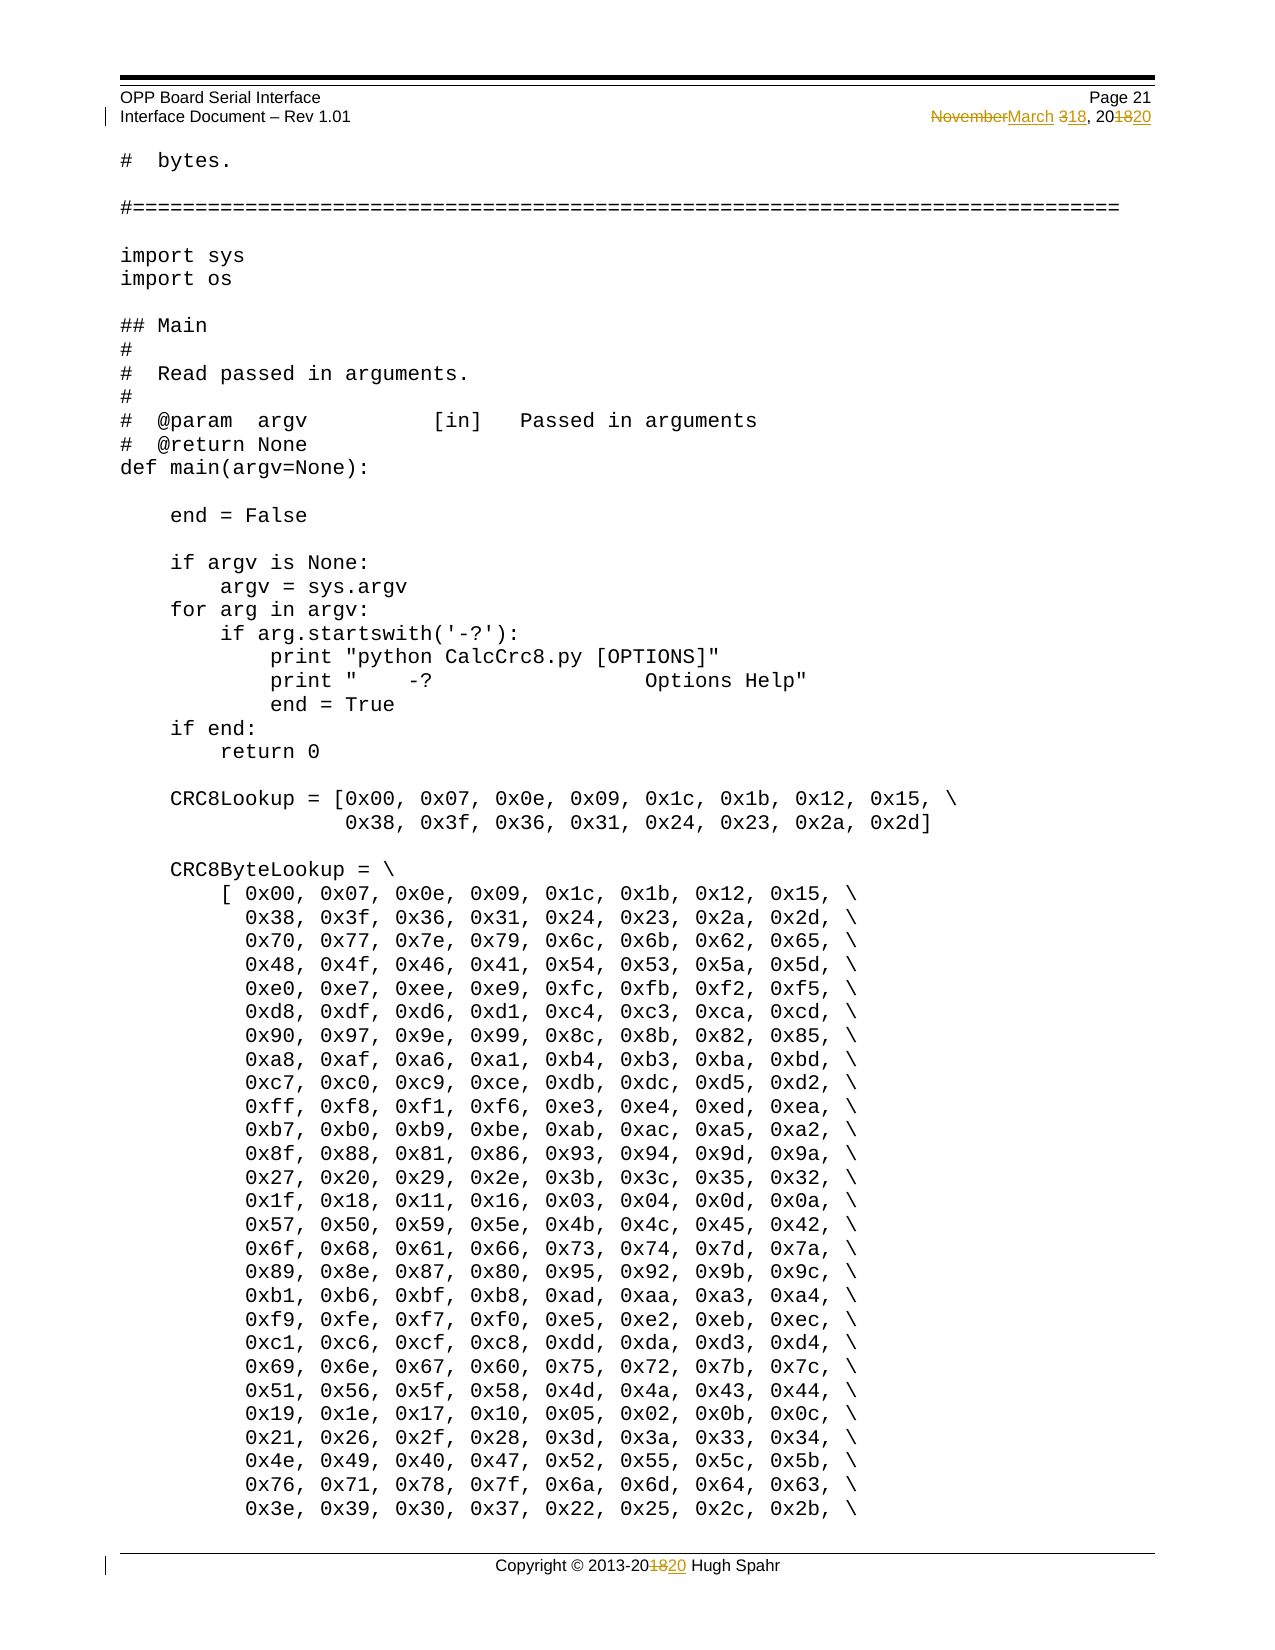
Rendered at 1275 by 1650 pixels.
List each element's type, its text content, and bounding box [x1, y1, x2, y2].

text 0x90, 0x97, 0x9e, 0x99, 0x8c, 0x8b, 0x82, 0x85, \ [120, 1025, 1155, 1048]
text 0x27, 0x20, 0x29, 0x2e, 0x3b, 0x3c, 0x35, 0x32, \ [120, 1167, 1155, 1190]
text 0x4e, 0x49, 0x40, 0x47, 0x52, 0x55, 0x5c, 0x5b, \ [120, 1451, 1155, 1474]
text 0xe0, 0xe7, 0xee, 0xe9, 0xfc, 0xfb, 0xf2, 0xf5, \ [120, 978, 1155, 1001]
text 0xc1, 0xc6, 0xcf, 0xc8, 0xdd, 0xda, 0xd3, 0xd4, \ [120, 1332, 1155, 1356]
text 0x89, 0x8e, 0x87, 0x80, 0x95, 0x92, 0x9b, 0x9c, \ [120, 1261, 1155, 1285]
text CRC8ByteLookup = \ [120, 859, 1155, 883]
text end = False [120, 505, 1155, 528]
text return 0 [120, 741, 1155, 765]
text 0x3e, 0x39, 0x30, 0x37, 0x22, 0x25, 0x2c, 0x2b, \ [120, 1498, 1155, 1521]
text if argv is None: [120, 552, 1155, 576]
text 0x21, 0x26, 0x2f, 0x28, 0x3d, 0x3a, 0x33, 0x34, \ [120, 1427, 1155, 1451]
text import os [120, 268, 1155, 292]
text 0xa8, 0xaf, 0xa6, 0xa1, 0xb4, 0xb3, 0xba, 0xbd, \ [120, 1048, 1155, 1072]
text CRC8Lookup = [0x00, 0x07, 0x0e, 0x09, 0x1c, 0x1b, 0x12, 0x15, \ [120, 788, 1155, 812]
text 0x51, 0x56, 0x5f, 0x58, 0x4d, 0x4a, 0x43, 0x44, \ [120, 1379, 1155, 1403]
text 0x19, 0x1e, 0x17, 0x10, 0x05, 0x02, 0x0b, 0x0c, \ [120, 1403, 1155, 1427]
text 0xb1, 0xb6, 0xbf, 0xb8, 0xad, 0xaa, 0xa3, 0xa4, \ [120, 1285, 1155, 1309]
text 0xf9, 0xfe, 0xf7, 0xf0, 0xe5, 0xe2, 0xeb, 0xec, \ [120, 1309, 1155, 1332]
text #=============================================================================== [120, 197, 1155, 221]
text # [120, 339, 1155, 363]
text ## Main [120, 316, 1155, 339]
text def main(argv=None): [120, 457, 1155, 481]
text 0x70, 0x77, 0x7e, 0x79, 0x6c, 0x6b, 0x62, 0x65, \ [120, 930, 1155, 954]
text 0x57, 0x50, 0x59, 0x5e, 0x4b, 0x4c, 0x45, 0x42, \ [120, 1214, 1155, 1238]
text 0x38, 0x3f, 0x36, 0x31, 0x24, 0x23, 0x2a, 0x2d] [120, 812, 1155, 836]
text if end: [120, 717, 1155, 741]
text 0x38, 0x3f, 0x36, 0x31, 0x24, 0x23, 0x2a, 0x2d, \ [120, 907, 1155, 930]
text 0xc7, 0xc0, 0xc9, 0xce, 0xdb, 0xdc, 0xd5, 0xd2, \ [120, 1072, 1155, 1096]
text print "python CalcCrc8.py [OPTIONS]" [120, 647, 1155, 670]
text # @param argv [in] Passed in arguments [120, 410, 1155, 434]
text 0xff, 0xf8, 0xf1, 0xf6, 0xe3, 0xe4, 0xed, 0xea, \ [120, 1096, 1155, 1119]
text # bytes. [120, 150, 1155, 174]
text # Read passed in arguments. [120, 363, 1155, 386]
text 0xd8, 0xdf, 0xd6, 0xd1, 0xc4, 0xc3, 0xca, 0xcd, \ [120, 1001, 1155, 1025]
text 0x48, 0x4f, 0x46, 0x41, 0x54, 0x53, 0x5a, 0x5d, \ [120, 954, 1155, 978]
text 0x8f, 0x88, 0x81, 0x86, 0x93, 0x94, 0x9d, 0x9a, \ [120, 1143, 1155, 1167]
text # @return None [120, 434, 1155, 457]
text if arg.startswith('-?'): [120, 623, 1155, 647]
text 0x6f, 0x68, 0x61, 0x66, 0x73, 0x74, 0x7d, 0x7a, \ [120, 1238, 1155, 1261]
text for arg in argv: [120, 599, 1155, 623]
text 0x76, 0x71, 0x78, 0x7f, 0x6a, 0x6d, 0x64, 0x63, \ [120, 1474, 1155, 1498]
text import sys [120, 244, 1155, 268]
text # [120, 386, 1155, 410]
text print " -? Options Help" [120, 670, 1155, 694]
text argv = sys.argv [120, 576, 1155, 599]
text 0x1f, 0x18, 0x11, 0x16, 0x03, 0x04, 0x0d, 0x0a, \ [120, 1190, 1155, 1214]
text 0xb7, 0xb0, 0xb9, 0xbe, 0xab, 0xac, 0xa5, 0xa2, \ [120, 1119, 1155, 1143]
text 0x69, 0x6e, 0x67, 0x60, 0x75, 0x72, 0x7b, 0x7c, \ [120, 1356, 1155, 1379]
text [ 0x00, 0x07, 0x0e, 0x09, 0x1c, 0x1b, 0x12, 0x15, \ [120, 883, 1155, 907]
text end = True [120, 694, 1155, 717]
